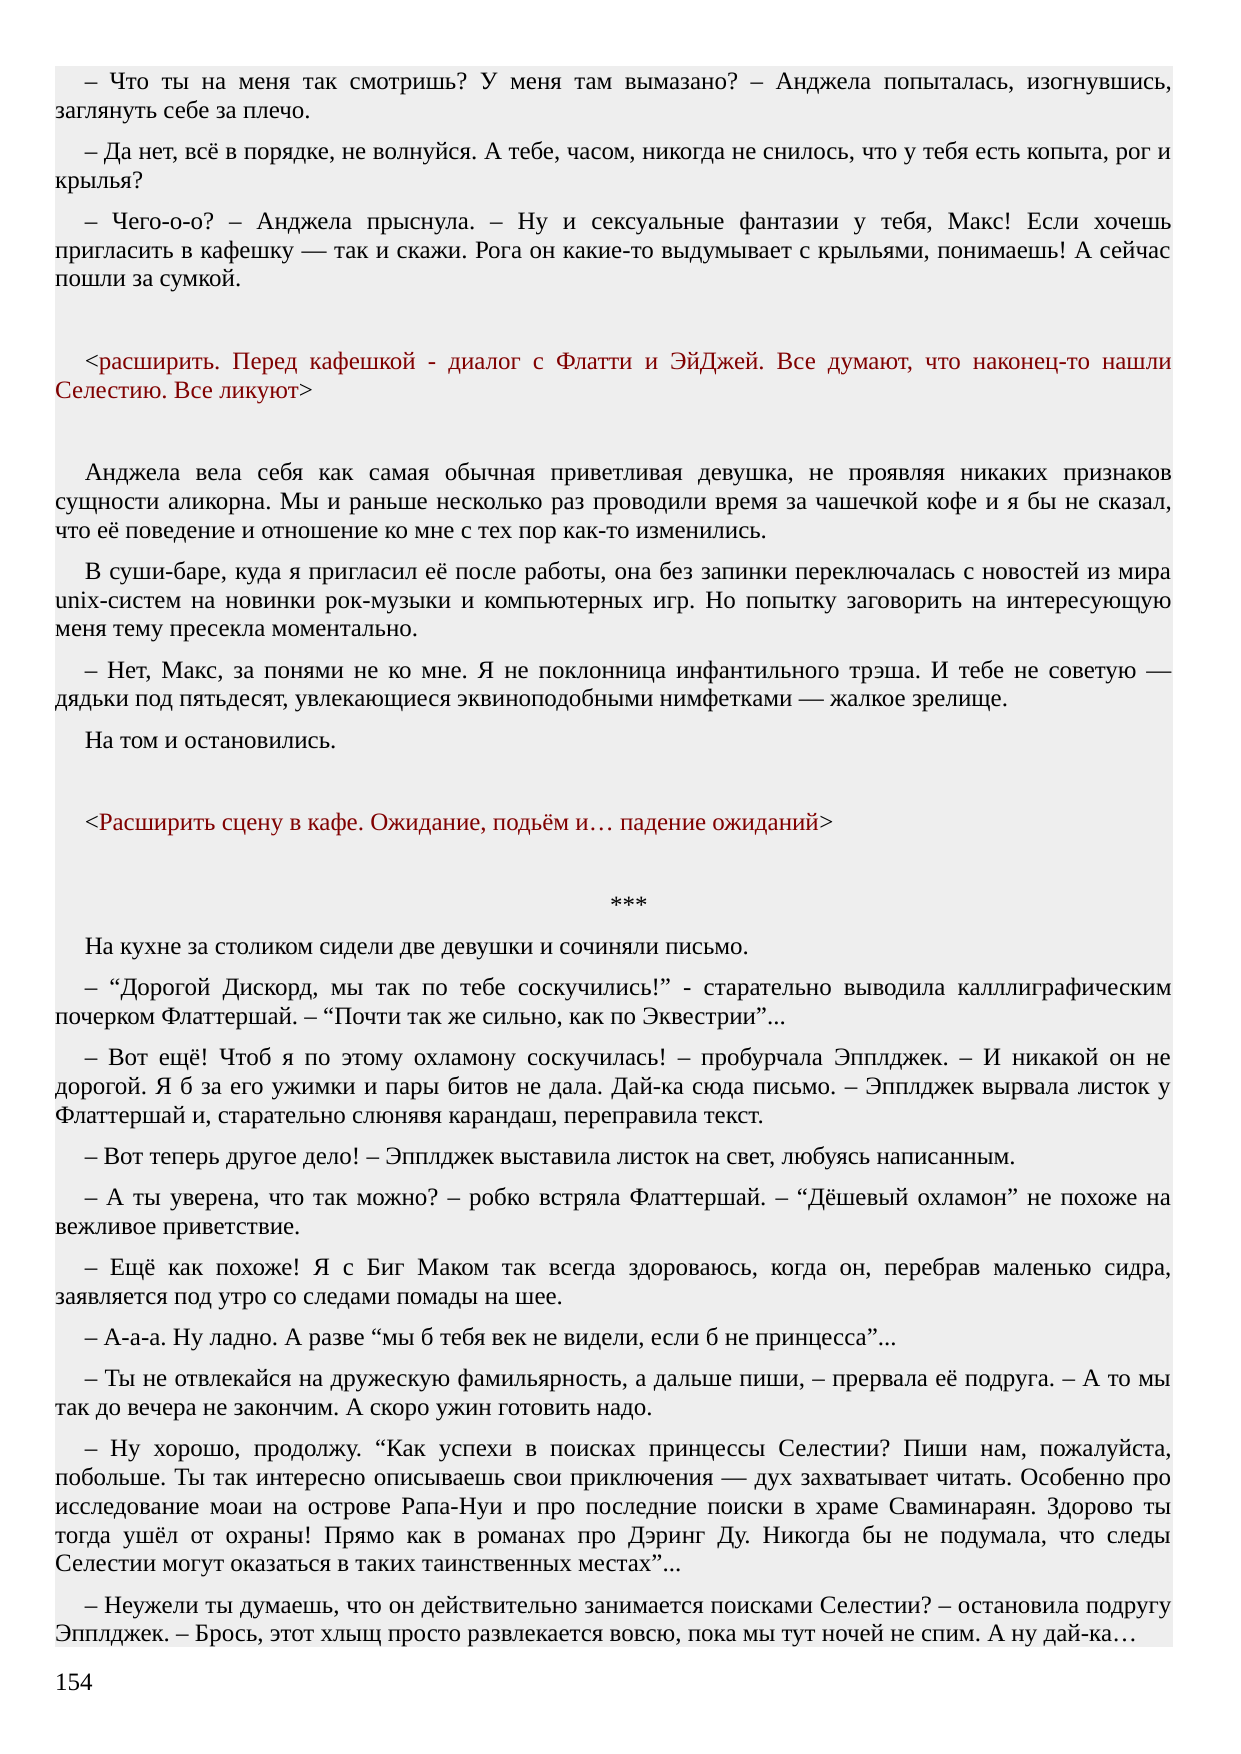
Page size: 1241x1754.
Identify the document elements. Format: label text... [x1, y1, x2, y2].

text – Что ты на меня так смотришь? У меня там вымазано? – Анджела попыталась, изогнувшись, заглянуть себе за плечо. [55, 66, 1173, 123]
text – Неужели ты думаешь, что он действительно занимается поисками Селестии? – остановила подругу Эпплджек. – Брось, этот хлыщ просто развлекается вовсю, пока мы тут ночей не спим. А ну дай-ка… [55, 1590, 1173, 1647]
text <Расширить сцену в кафе. Ожидание, подьём и… падение ожиданий> [55, 807, 1173, 836]
text – Ты не отвлекайся на дружескую фамильярность, а дальше пиши, – прервала её подруга. – А то мы так до вечера не закончим. А скоро ужин готовить надо. [55, 1363, 1173, 1421]
text – Чего-о-о? – Анджела прыснула. – Ну и сексуальные фантазии у тебя, Макс! Если хочешь пригласить в кафешку — так и скажи. Рога он какие-то выдумывает с крыльями, понимаешь! А сейчас пошли за сумкой. [55, 206, 1173, 292]
text – Вот теперь другое дело! – Эпплджек выставила листок на свет, любуясь написанным. [55, 1141, 1173, 1170]
text – Вот ещё! Чтоб я по этому охламону соскучилась! – пробурчала Эпплджек. – И никакой он не дорогой. Я б за его ужимки и пары битов не дала. Дай-ка сюда письмо. – Эпплджек вырвала листок у Флаттершай и, старательно слюнявя карандаш, переправила текст. [55, 1042, 1173, 1128]
text <расширить. Перед кафешкой - диалог с Флатти и ЭйДжей. Все думают, что наконец-то нашли Селестию. Все ликуют> [55, 346, 1173, 403]
text – “Дорогой Дискорд, мы так по тебе соскучились!” - старательно выводила калллиграфическим почерком Флаттершай. – “Почти так же сильно, как по Эквестрии”... [55, 972, 1173, 1030]
text – Ещё как похоже! Я с Биг Маком так всегда здороваюсь, когда он, перебрав маленько сидра, заявляется под утро со следами помады на шее. [55, 1252, 1173, 1310]
text – А-а-а. Ну ладно. А разве “мы б тебя век не видели, если б не принцесса”... [55, 1322, 1173, 1351]
text – Да нет, всё в порядке, не волнуйся. А тебе, часом, никогда не снилось, что у тебя есть копыта, рог и крылья? [55, 136, 1173, 193]
text На кухне за столиком сидели две девушки и сочиняли письмо. [55, 931, 1173, 960]
text – А ты уверена, что так можно? – робко встряла Флаттершай. – “Дёшевый охламон” не похоже на вежливое приветствие. [55, 1182, 1173, 1240]
text – Ну хорошо, продолжу. “Как успехи в поисках принцессы Селестии? Пиши нам, пожалуйста, побольше. Ты так интересно описываешь свои приключения — дух захватывает читать. Особенно про исследование моаи на острове Рапа-Нуи и про последние поиски в храме Сваминараян. Здорово ты тогда ушёл от охраны! Прямо как в романах про Дэринг Ду. Никогда бы не подумала, что следы Селестии могут оказаться в таких таинственных местах”... [55, 1433, 1173, 1577]
text Анджела вела себя как самая обычная приветливая девушка, не проявляя никаких признаков сущности аликорна. Мы и раньше несколько раз проводили время за чашечкой кофе и я бы не сказал, что её поведение и отношение ко мне с тех пор как-то изменились. [55, 457, 1173, 543]
text На том и остановились. [55, 725, 1173, 753]
text – Нет, Макс, за понями не ко мне. Я не поклонница инфантильного трэша. И тебе не советую — дядьки под пятьдесят, увлекающиеся эквиноподобными нимфетками — жалкое зрелище. [55, 655, 1173, 712]
text *** [55, 890, 1173, 918]
text В суши-баре, куда я пригласил её после работы, она без запинки переключалась с новостей из мира unix-систем на новинки рок-музыки и компьютерных игр. Но попытку заговорить на интересующую меня тему пресекла моментально. [55, 556, 1173, 642]
